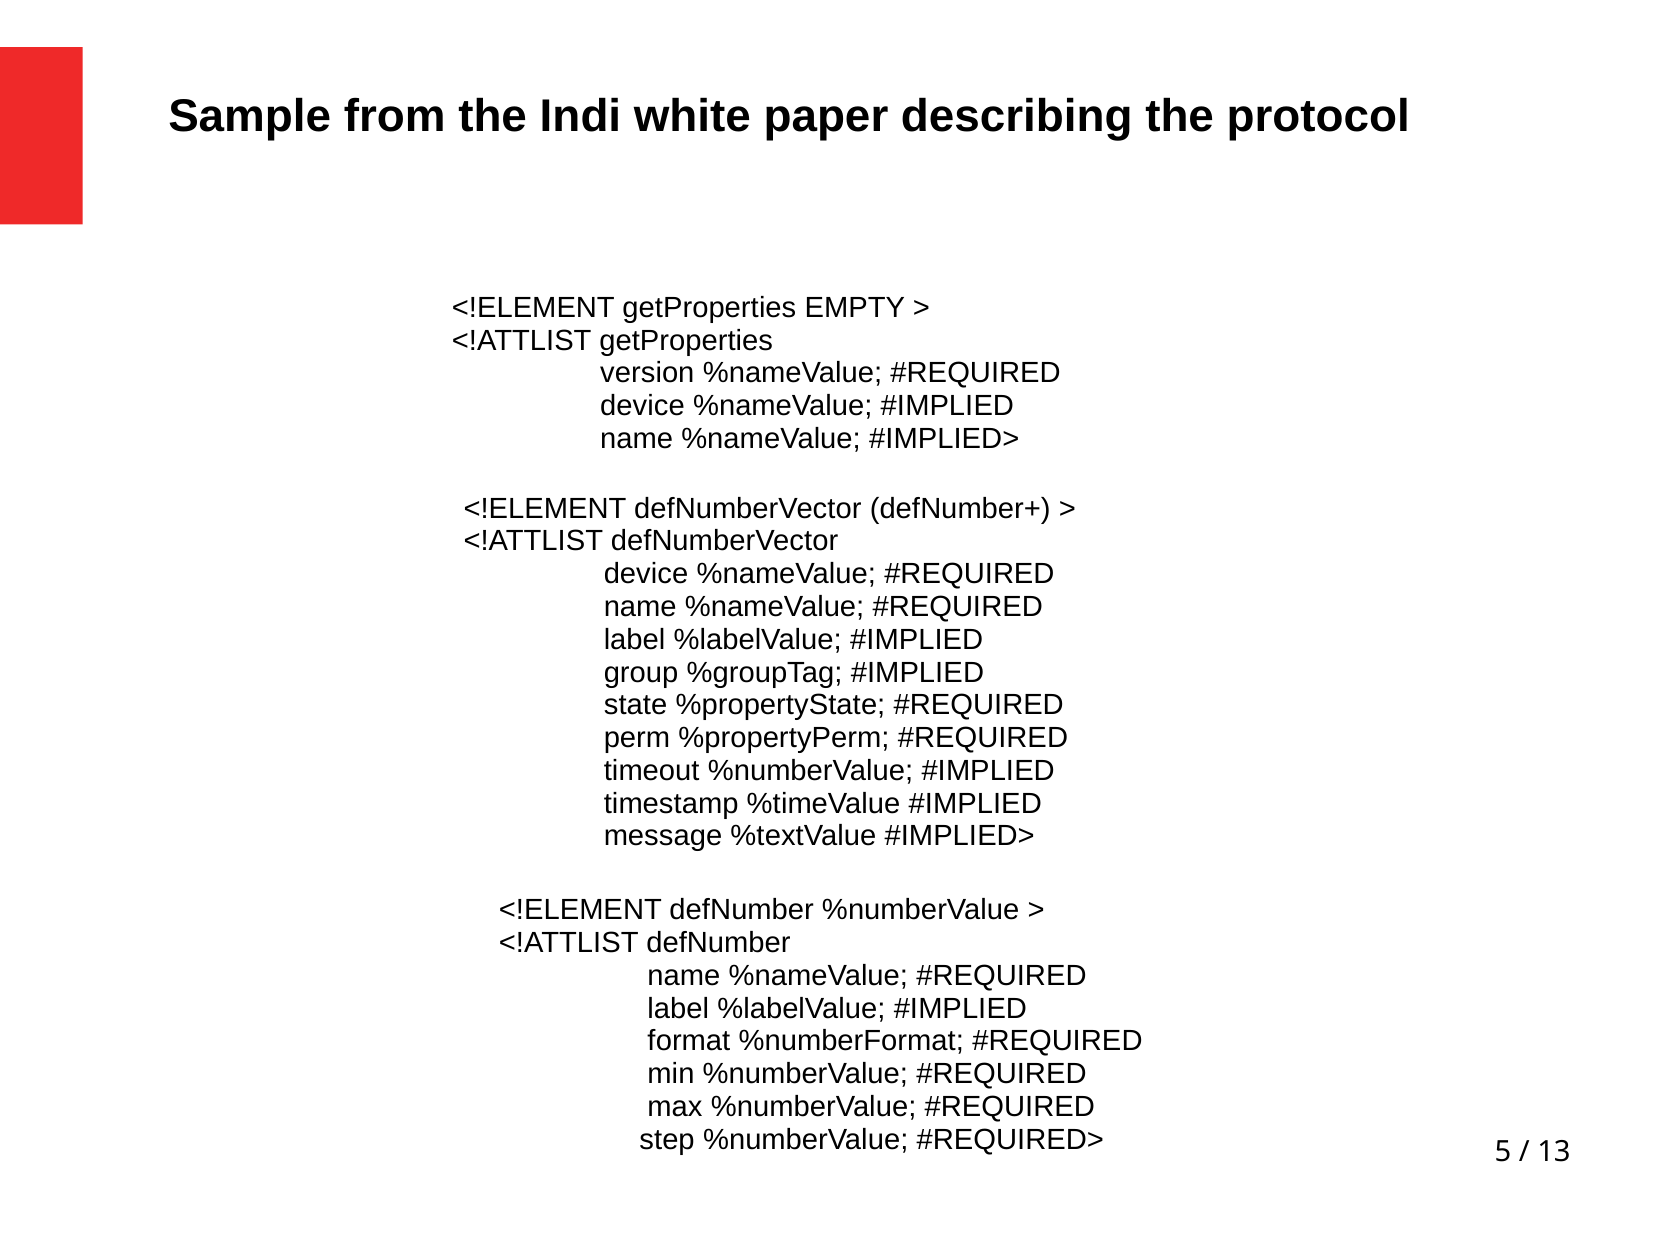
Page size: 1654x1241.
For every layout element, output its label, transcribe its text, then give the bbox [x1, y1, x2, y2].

text_box Sample from the Indi white paper describing the protocol [153, 82, 1453, 201]
text_box <!ELEMENT defNumberVector (defNumber+) > <!ATTLIST defNumberVector device %nameValue; #REQUIRED name %nameValue; #REQUIRED label %labelValue; #IMPLIED group %groupTag; #IMPLIED state %propertyState; #REQUIRED perm %propertyPerm; #REQUIRED timeout %numberValue; #IMPLIED timestamp %timeValue #IMPLIED message %textValue #IMPLIED> [448, 484, 1229, 886]
text_box <!ELEMENT defNumber %numberValue > <!ATTLIST defNumber name %nameValue; #REQUIRED label %labelValue; #IMPLIED format %numberFormat; #REQUIRED min %numberValue; #REQUIRED max %numberValue; #REQUIRED step %numberValue; #REQUIRED> [484, 885, 1182, 1163]
text_box <!ELEMENT getProperties EMPTY > <!ATTLIST getProperties version %nameValue; #REQUIRED device %nameValue; #IMPLIED name %nameValue; #IMPLIED> [437, 283, 1123, 473]
